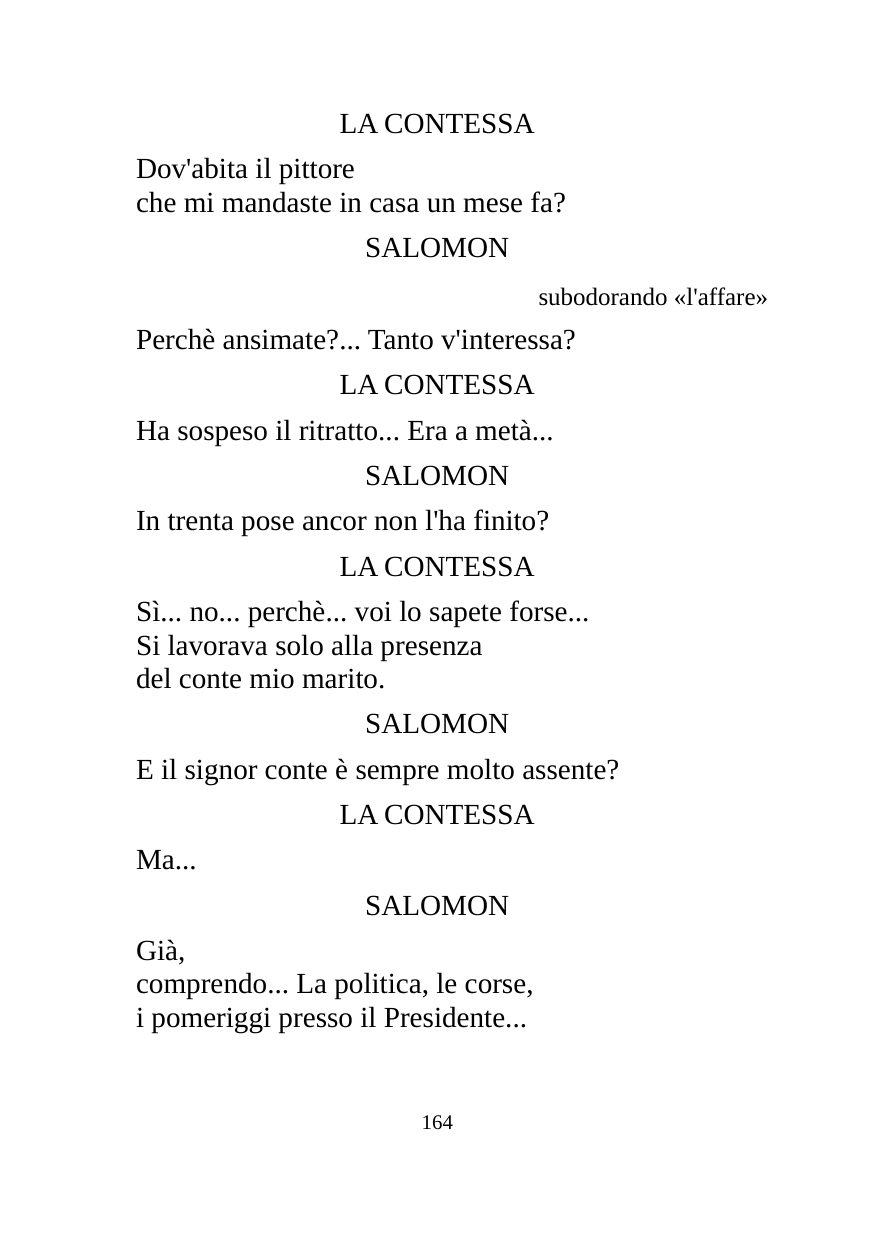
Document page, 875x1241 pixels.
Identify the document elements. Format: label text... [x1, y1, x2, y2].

text Ma... [136, 842, 768, 876]
text Ha sospeso il ritratto... Era a metà... [136, 413, 768, 446]
text SALOMON [106, 888, 768, 921]
text Dov'abita il pittore che mi mandaste in casa un mese fa? [136, 152, 768, 219]
text Sì... no... perchè... voi lo sapete forse... Si lavorava solo alla presenza del conte mio marito. [136, 594, 768, 695]
text LA CONTESSA [106, 797, 768, 831]
text Perchè ansimate?... Tanto v'interessa? [136, 322, 768, 356]
text SALOMON [106, 458, 768, 492]
text LA CONTESSA [106, 549, 768, 582]
text In trenta pose ancor non l'ha finito? [136, 503, 768, 537]
text subodorando «l'affare» [342, 282, 768, 310]
text Già, comprendo... La politica, le corse, i pomeriggi presso il Presidente... [136, 933, 768, 1034]
text LA CONTESSA [106, 367, 768, 401]
text E il signor conte è sempre molto assente? [136, 752, 768, 785]
text SALOMON [106, 230, 768, 264]
text LA CONTESSA [106, 106, 768, 140]
text SALOMON [106, 706, 768, 740]
